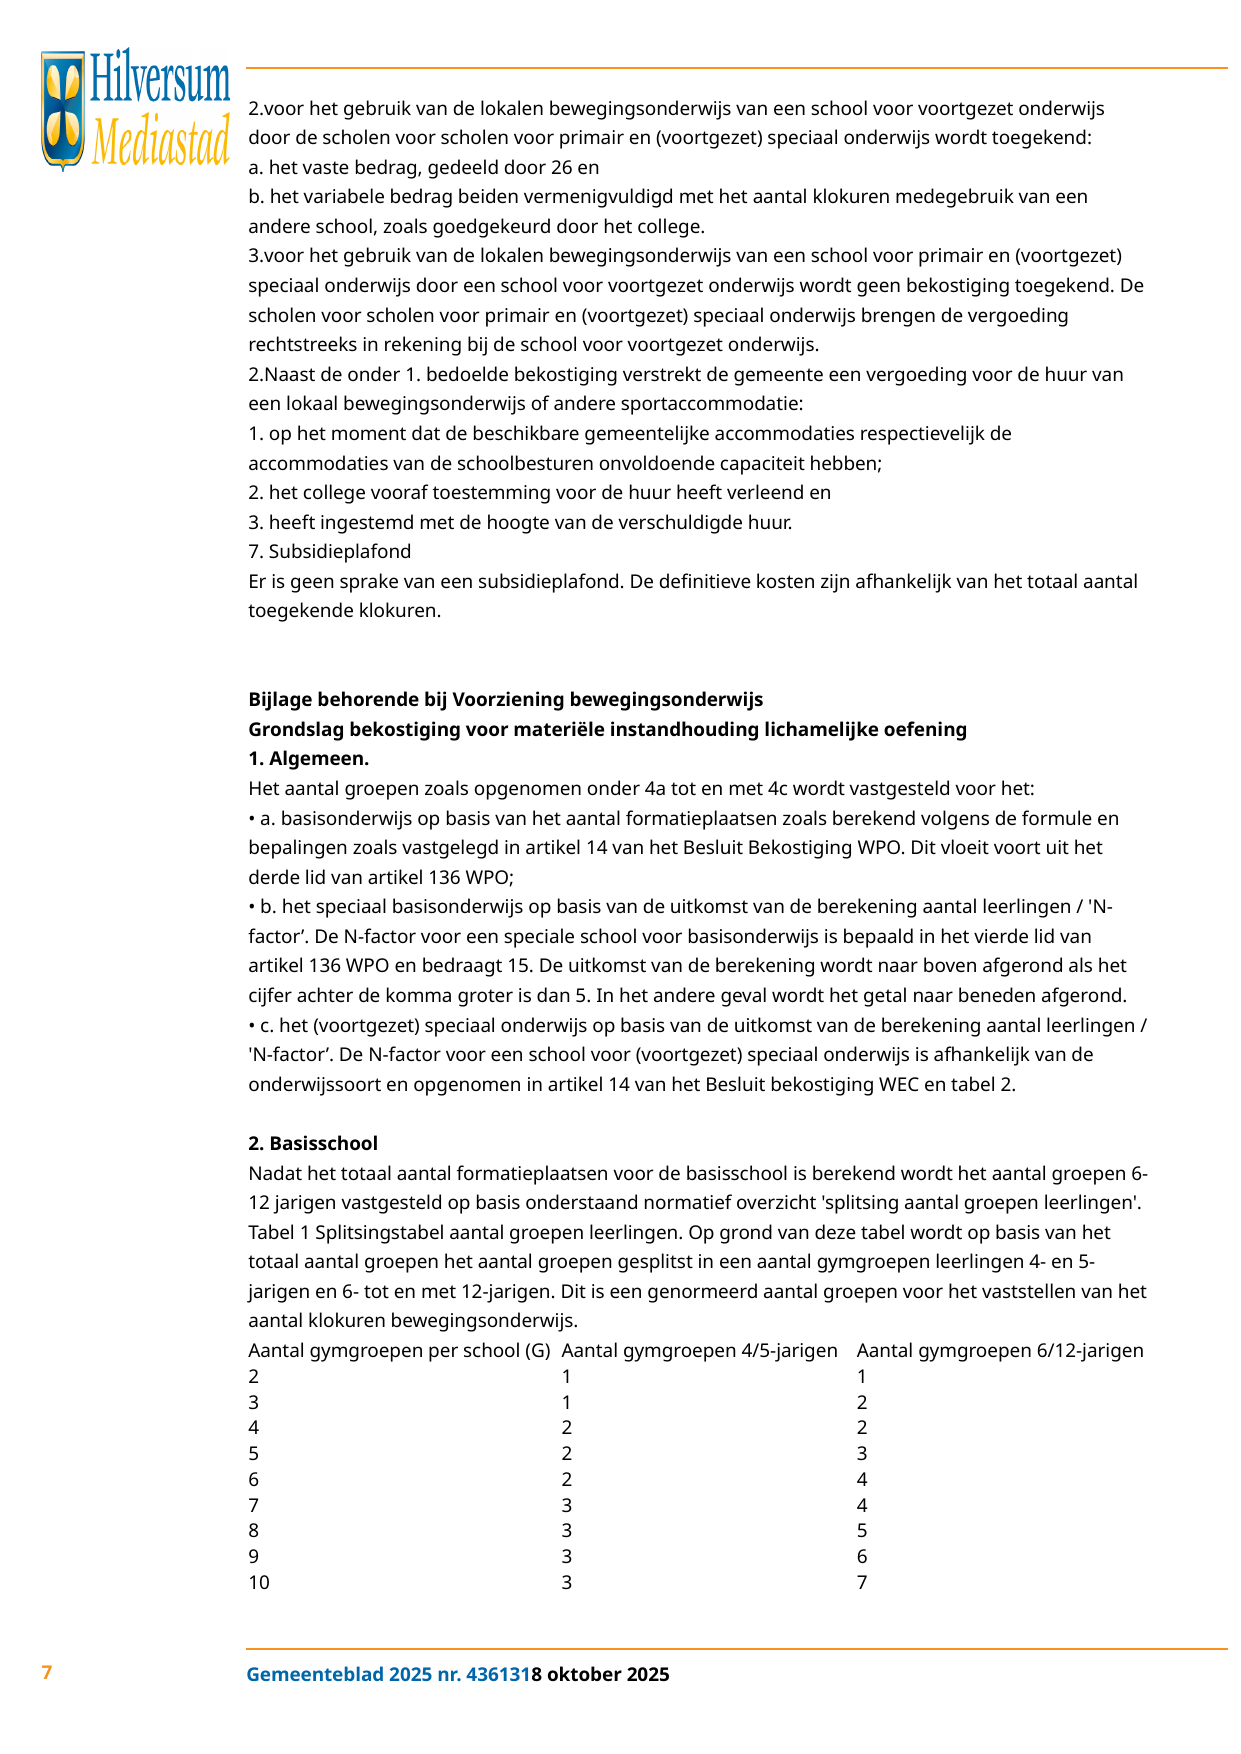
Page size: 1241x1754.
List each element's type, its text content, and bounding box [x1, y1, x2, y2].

text a. het vaste bedrag, gedeeld door 26 en [248, 154, 1152, 180]
table_cell 2 [561, 1440, 857, 1466]
table_cell 5 [857, 1518, 1152, 1543]
table_cell 1 [561, 1389, 857, 1414]
table_cell 4 [248, 1415, 561, 1440]
text 7. Subsidieplafond [248, 538, 1152, 564]
text Er is geen sprake van een subsidieplafond. De definitieve kosten zijn afhankelijk van het totaal aantal toegekende klokuren. [248, 568, 1152, 623]
table_cell 2 [561, 1415, 857, 1440]
text b. het variabele bedrag beiden vermenigvuldigd met het aantal klokuren medegebruik van een andere school, zoals goedgekeurd door het college. [248, 183, 1152, 239]
table_cell 6 [857, 1543, 1152, 1569]
text 3.voor het gebruik van de lokalen bewegingsonderwijs van een school voor primair en (voortgezet) speciaal onderwijs door een school voor voortgezet onderwijs wordt geen bekostiging toegekend. De scholen voor scholen voor primair en (voortgezet) speciaal onderwijs brengen de vergoeding rechtstreeks in rekening bij de school voor voortgezet onderwijs. [248, 243, 1152, 357]
text 2.Naast de onder 1. bedoelde bekostiging verstrekt de gemeente een vergoeding voor de huur van een lokaal bewegingsonderwijs of andere sportaccommodatie: [248, 361, 1152, 416]
table_cell 7 [857, 1569, 1152, 1595]
table_header Aantal gymgroepen per school (G) [248, 1338, 561, 1363]
table_cell 2 [561, 1466, 857, 1492]
table_cell 6 [248, 1466, 561, 1492]
table_cell 10 [248, 1569, 561, 1595]
table_cell 1 [561, 1363, 857, 1389]
text Grondslag bekostiging voor materiële instandhouding lichamelijke oefening [248, 716, 1152, 742]
text 2. Basisschool [248, 1130, 1152, 1156]
table_cell 3 [248, 1389, 561, 1414]
table_cell 9 [248, 1543, 561, 1569]
table_cell 3 [561, 1492, 857, 1517]
table_cell 3 [561, 1569, 857, 1595]
text Het aantal groepen zoals opgenomen onder 4a tot en met 4c wordt vastgesteld voor het: [248, 775, 1152, 801]
table_header Aantal gymgroepen 4/5-jarigen [561, 1338, 857, 1363]
table_cell 3 [857, 1440, 1152, 1466]
text 1. op het moment dat de beschikbare gemeentelijke accommodaties respectievelijk de accommodaties van de schoolbesturen onvoldoende capaciteit hebben; [248, 420, 1152, 476]
table_cell 1 [857, 1363, 1152, 1389]
text 1. Algemeen. [248, 746, 1152, 771]
table_header Aantal gymgroepen 6/12-jarigen [857, 1338, 1152, 1363]
text Tabel 1 Splitsingstabel aantal groepen leerlingen. Op grond van deze tabel wordt op basis van het totaal aantal groepen het aantal groepen gesplitst in een aantal gymgroepen leerlingen 4- en 5-jarigen en 6- tot en met 12-jarigen. Dit is een genormeerd aantal groepen voor het vaststellen van het aantal klokuren bewegingsonderwijs. [248, 1219, 1152, 1333]
text 2. het college vooraf toestemming voor de huur heeft verleend en [248, 479, 1152, 505]
picture [41, 47, 231, 172]
text • c. het (voortgezet) speciaal onderwijs op basis van de uitkomst van de berekening aantal leerlingen / 'N-factor’. De N-factor voor een school voor (voortgezet) speciaal onderwijs is afhankelijk van de onderwijssoort en opgenomen in artikel 14 van het Besluit bekostiging WEC en tabel 2. [248, 1012, 1152, 1097]
table_cell 2 [857, 1415, 1152, 1440]
table_cell 3 [561, 1543, 857, 1569]
table_cell 2 [857, 1389, 1152, 1414]
table_cell 3 [561, 1518, 857, 1543]
table_cell 2 [248, 1363, 561, 1389]
text 2.voor het gebruik van de lokalen bewegingsonderwijs van een school voor voortgezet onderwijs door de scholen voor scholen voor primair en (voortgezet) speciaal onderwijs wordt toegekend: [248, 95, 1152, 150]
table_cell 4 [857, 1492, 1152, 1517]
text • a. basisonderwijs op basis van het aantal formatieplaatsen zoals berekend volgens de formule en bepalingen zoals vastgelegd in artikel 14 van het Besluit Bekostiging WPO. Dit vloeit voort uit het derde lid van artikel 136 WPO; [248, 805, 1152, 890]
table_cell 4 [857, 1466, 1152, 1492]
table_cell 7 [248, 1492, 561, 1517]
text • b. het speciaal basisonderwijs op basis van de uitkomst van de berekening aantal leerlingen / 'N-factor’. De N-factor voor een speciale school voor basisonderwijs is bepaald in het vierde lid van artikel 136 WPO en bedraagt 15. De uitkomst van de berekening wordt naar boven afgerond als het cijfer achter de komma groter is dan 5. In het andere geval wordt het getal naar beneden afgerond. [248, 893, 1152, 1008]
table_cell 8 [248, 1518, 561, 1543]
text 3. heeft ingestemd met de hoogte van de verschuldigde huur. [248, 509, 1152, 535]
text Nadat het totaal aantal formatieplaatsen voor de basisschool is berekend wordt het aantal groepen 6-12 jarigen vastgesteld op basis onderstaand normatief overzicht 'splitsing aantal groepen leerlingen'. [248, 1160, 1152, 1215]
table_cell 5 [248, 1440, 561, 1466]
text Bijlage behorende bij Voorziening bewegingsonderwijs [248, 686, 1152, 712]
